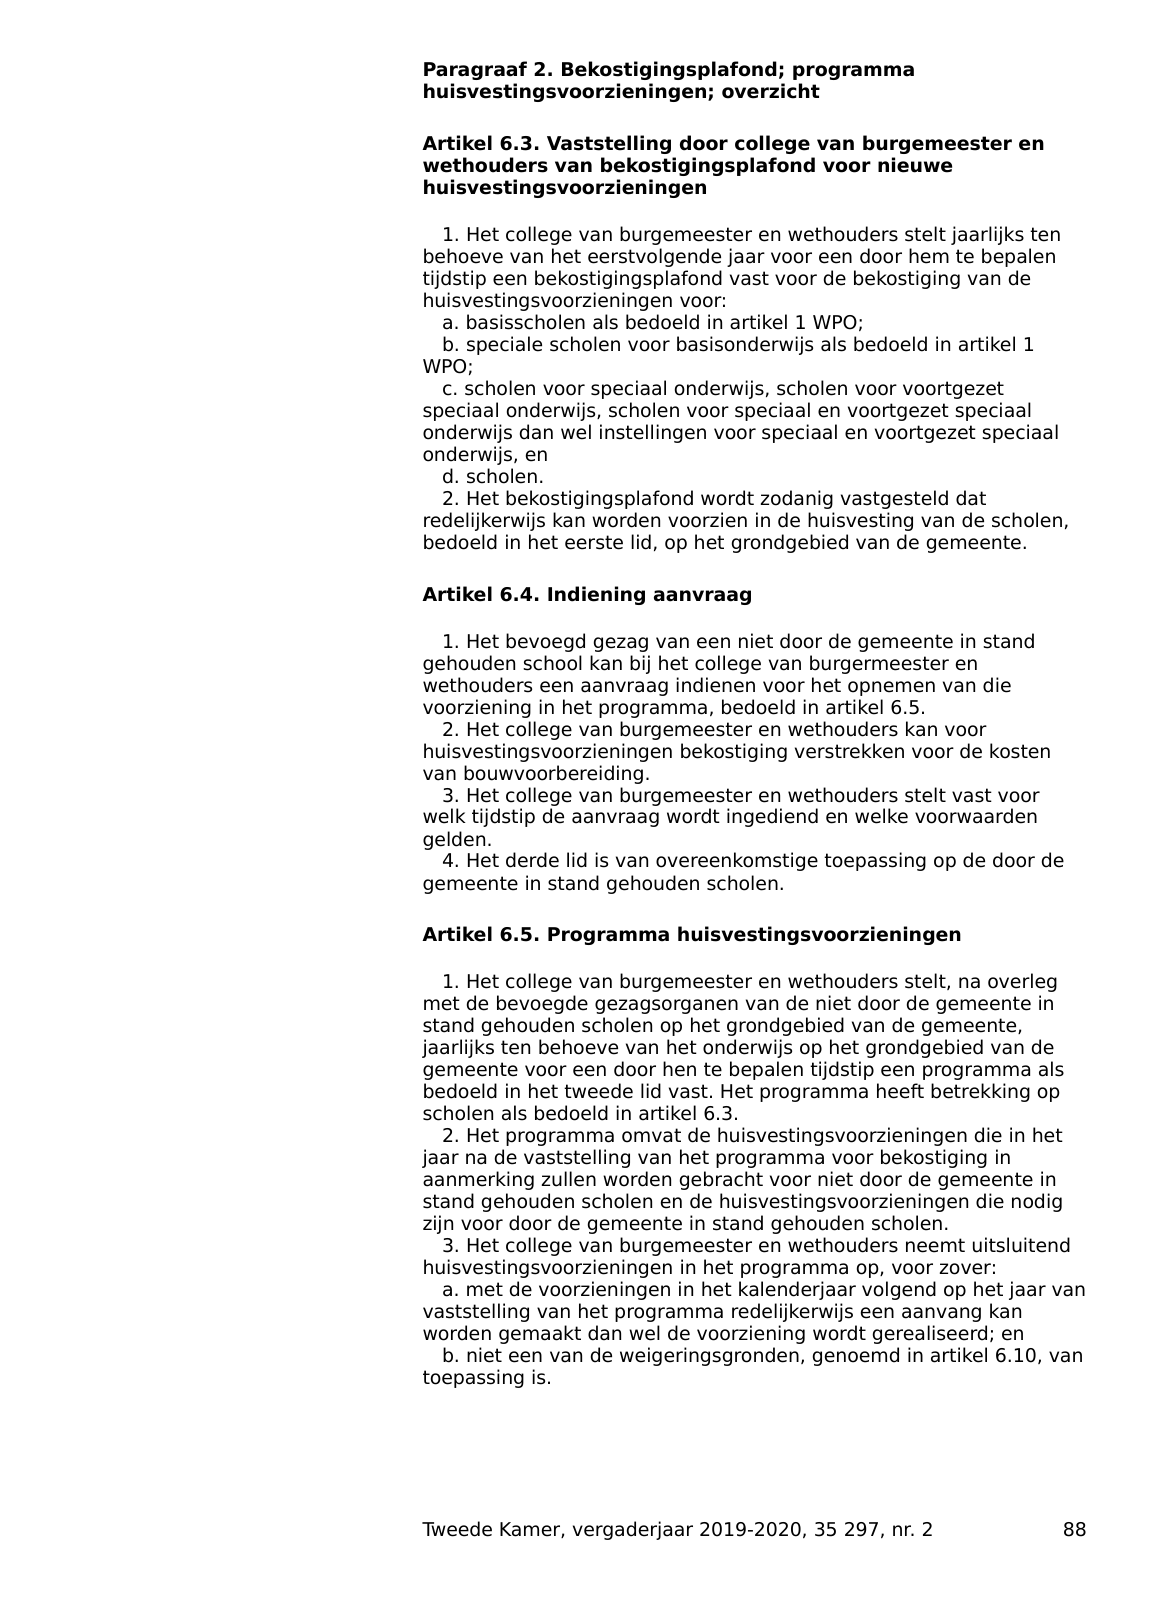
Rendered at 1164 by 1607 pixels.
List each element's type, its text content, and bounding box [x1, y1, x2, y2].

text 1. Het college van burgemeester en wethouders stelt, na overleg met de bevoegde gezagsorganen van de niet door de gemeente in stand gehouden scholen op het grondgebied van de gemeente, jaarlijks ten behoeve van het onderwijs op het grondgebied van de gemeente voor een door hen te bepalen tijdstip een programma als bedoeld in het tweede lid vast. Het programma heeft betrekking op scholen als bedoeld in artikel 6.3. [422, 971, 1087, 1125]
text b. speciale scholen voor basisonderwijs als bedoeld in artikel 1 WPO; [422, 334, 1087, 378]
text a. basisscholen als bedoeld in artikel 1 WPO; [422, 312, 1087, 334]
text 3. Het college van burgemeester en wethouders neemt uitsluitend huisvestingsvoorzieningen in het programma op, voor zover: [422, 1235, 1087, 1279]
subtitle Artikel 6.3. Vaststelling door college van burgemeester en wethouders van bekostigingsplafond voor nieuwe huisvestingsvoorzieningen [422, 133, 1087, 199]
text 1. Het college van burgemeester en wethouders stelt jaarlijks ten behoeve van het eerstvolgende jaar voor een door hem te bepalen tijdstip een bekostigingsplafond vast voor de bekostiging van de huisvestingsvoorzieningen voor: [422, 224, 1087, 312]
text 2. Het programma omvat de huisvestingsvoorzieningen die in het jaar na de vaststelling van het programma voor bekostiging in aanmerking zullen worden gebracht voor niet door de gemeente in stand gehouden scholen en de huisvestingsvoorzieningen die nodig zijn voor door de gemeente in stand gehouden scholen. [422, 1125, 1087, 1235]
subtitle Artikel 6.4. Indiening aanvraag [422, 584, 1087, 606]
text c. scholen voor speciaal onderwijs, scholen voor voortgezet speciaal onderwijs, scholen voor speciaal en voortgezet speciaal onderwijs dan wel instellingen voor speciaal en voortgezet speciaal onderwijs, en [422, 378, 1087, 466]
text 2. Het bekostigingsplafond wordt zodanig vastgesteld dat redelijkerwijs kan worden voorzien in de huisvesting van de scholen, bedoeld in het eerste lid, op het grondgebied van de gemeente. [422, 488, 1087, 554]
text d. scholen. [422, 466, 1087, 488]
text b. niet een van de weigeringsgronden, genoemd in artikel 6.10, van toepassing is. [422, 1345, 1087, 1389]
subtitle Paragraaf 2. Bekostigingsplafond; programma huisvestingsvoorzieningen; overzicht [422, 59, 1087, 103]
text 2. Het college van burgemeester en wethouders kan voor huisvestingsvoorzieningen bekostiging verstrekken voor de kosten van bouwvoorbereiding. [422, 718, 1087, 784]
text 4. Het derde lid is van overeenkomstige toepassing op de door de gemeente in stand gehouden scholen. [422, 850, 1087, 894]
text 1. Het bevoegd gezag van een niet door de gemeente in stand gehouden school kan bij het college van burgermeester en wethouders een aanvraag indienen voor het opnemen van die voorziening in het programma, bedoeld in artikel 6.5. [422, 631, 1087, 718]
text a. met de voorzieningen in het kalenderjaar volgend op het jaar van vaststelling van het programma redelijkerwijs een aanvang kan worden gemaakt dan wel de voorziening wordt gerealiseerd; en [422, 1279, 1087, 1345]
text 3. Het college van burgemeester en wethouders stelt vast voor welk tijdstip de aanvraag wordt ingediend en welke voorwaarden gelden. [422, 784, 1087, 850]
subtitle Artikel 6.5. Programma huisvestingsvoorzieningen [422, 924, 1087, 946]
